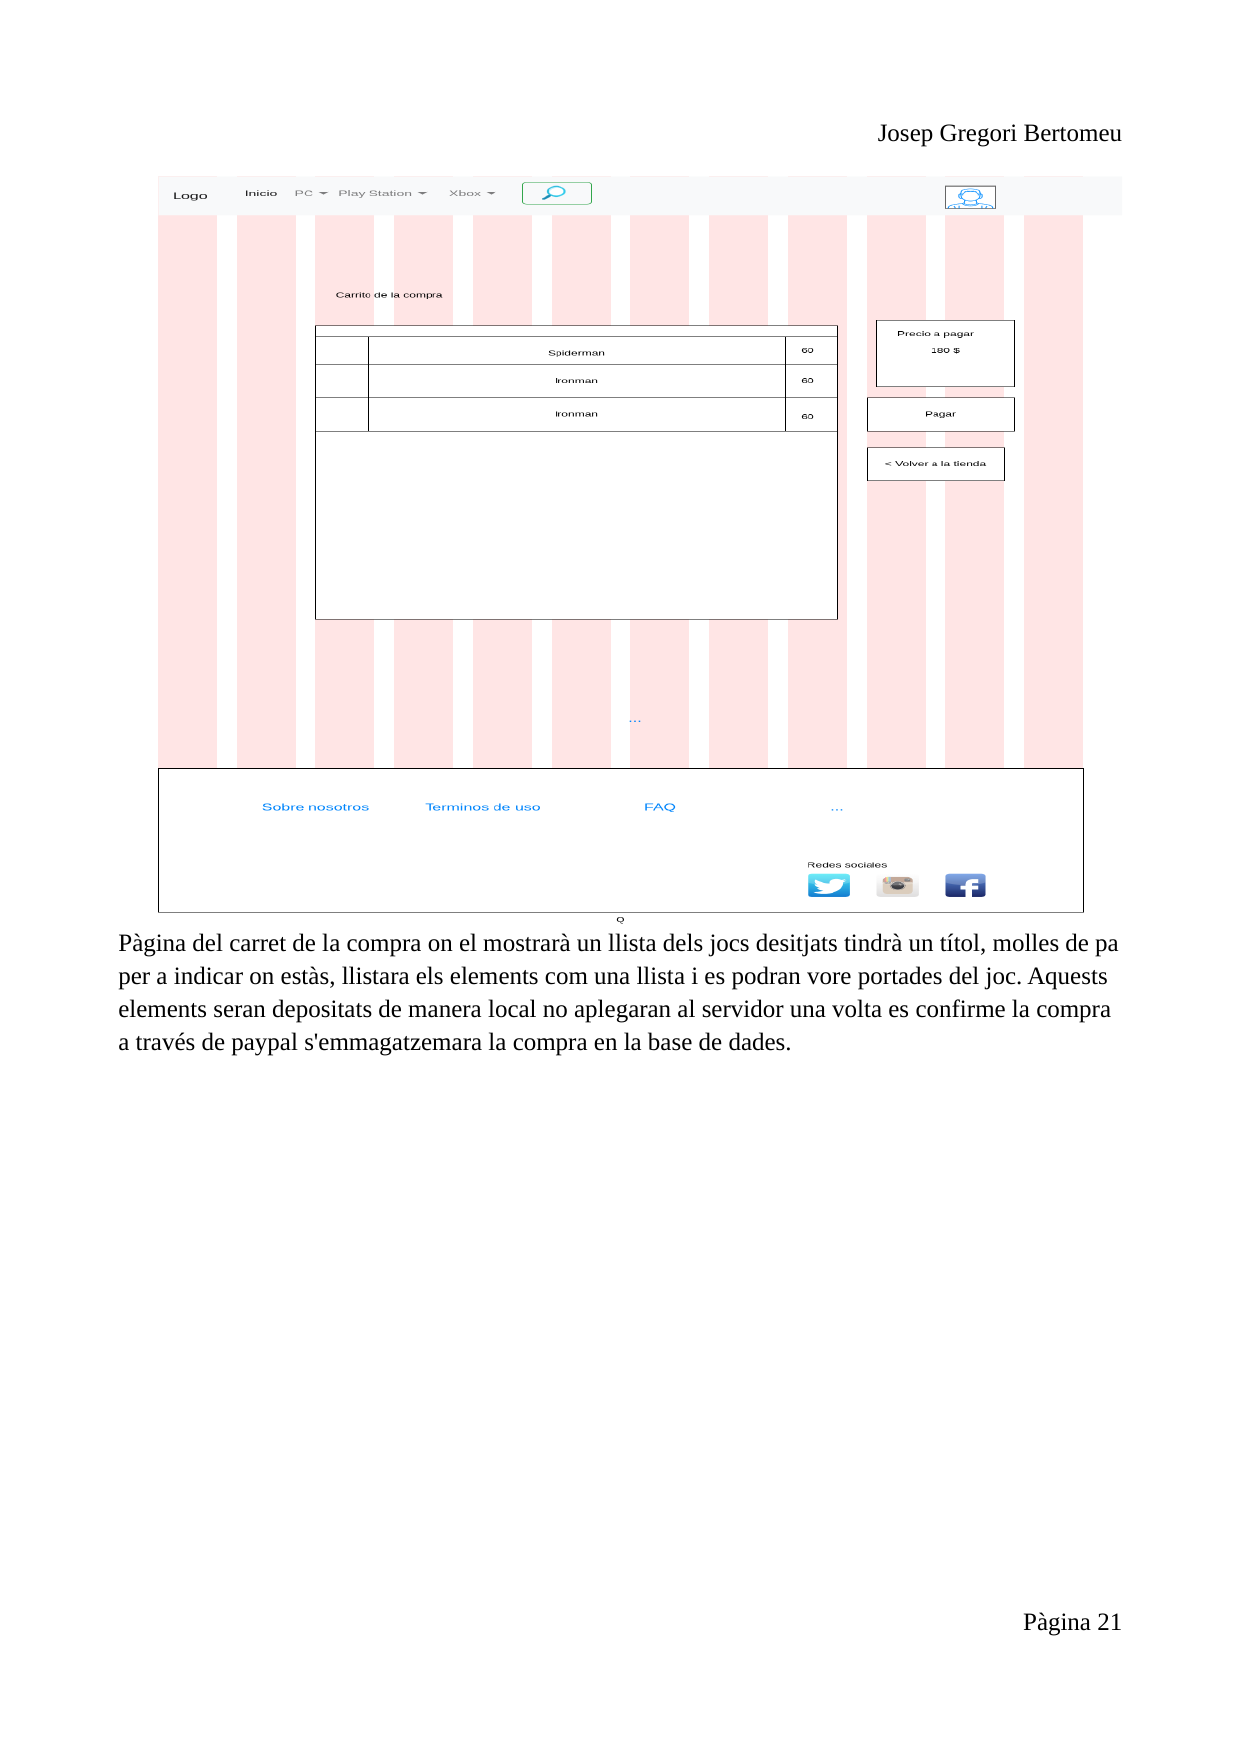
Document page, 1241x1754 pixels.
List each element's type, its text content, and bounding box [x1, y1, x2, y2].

picture [118, 176, 1123, 924]
text Pàgina del carret de la compra on el mostrarà un llista dels jocs desitjats tindrà un títol, molles de pa per a indicar on estàs, llistara els elements com una llista i es podran vore portades del joc. Aquests elements seran depositats de manera local no aplegaran al servidor una volta es confirme la compra a través de paypal s'emmagatzemara la compra en la base de dades. [118, 924, 1122, 1056]
